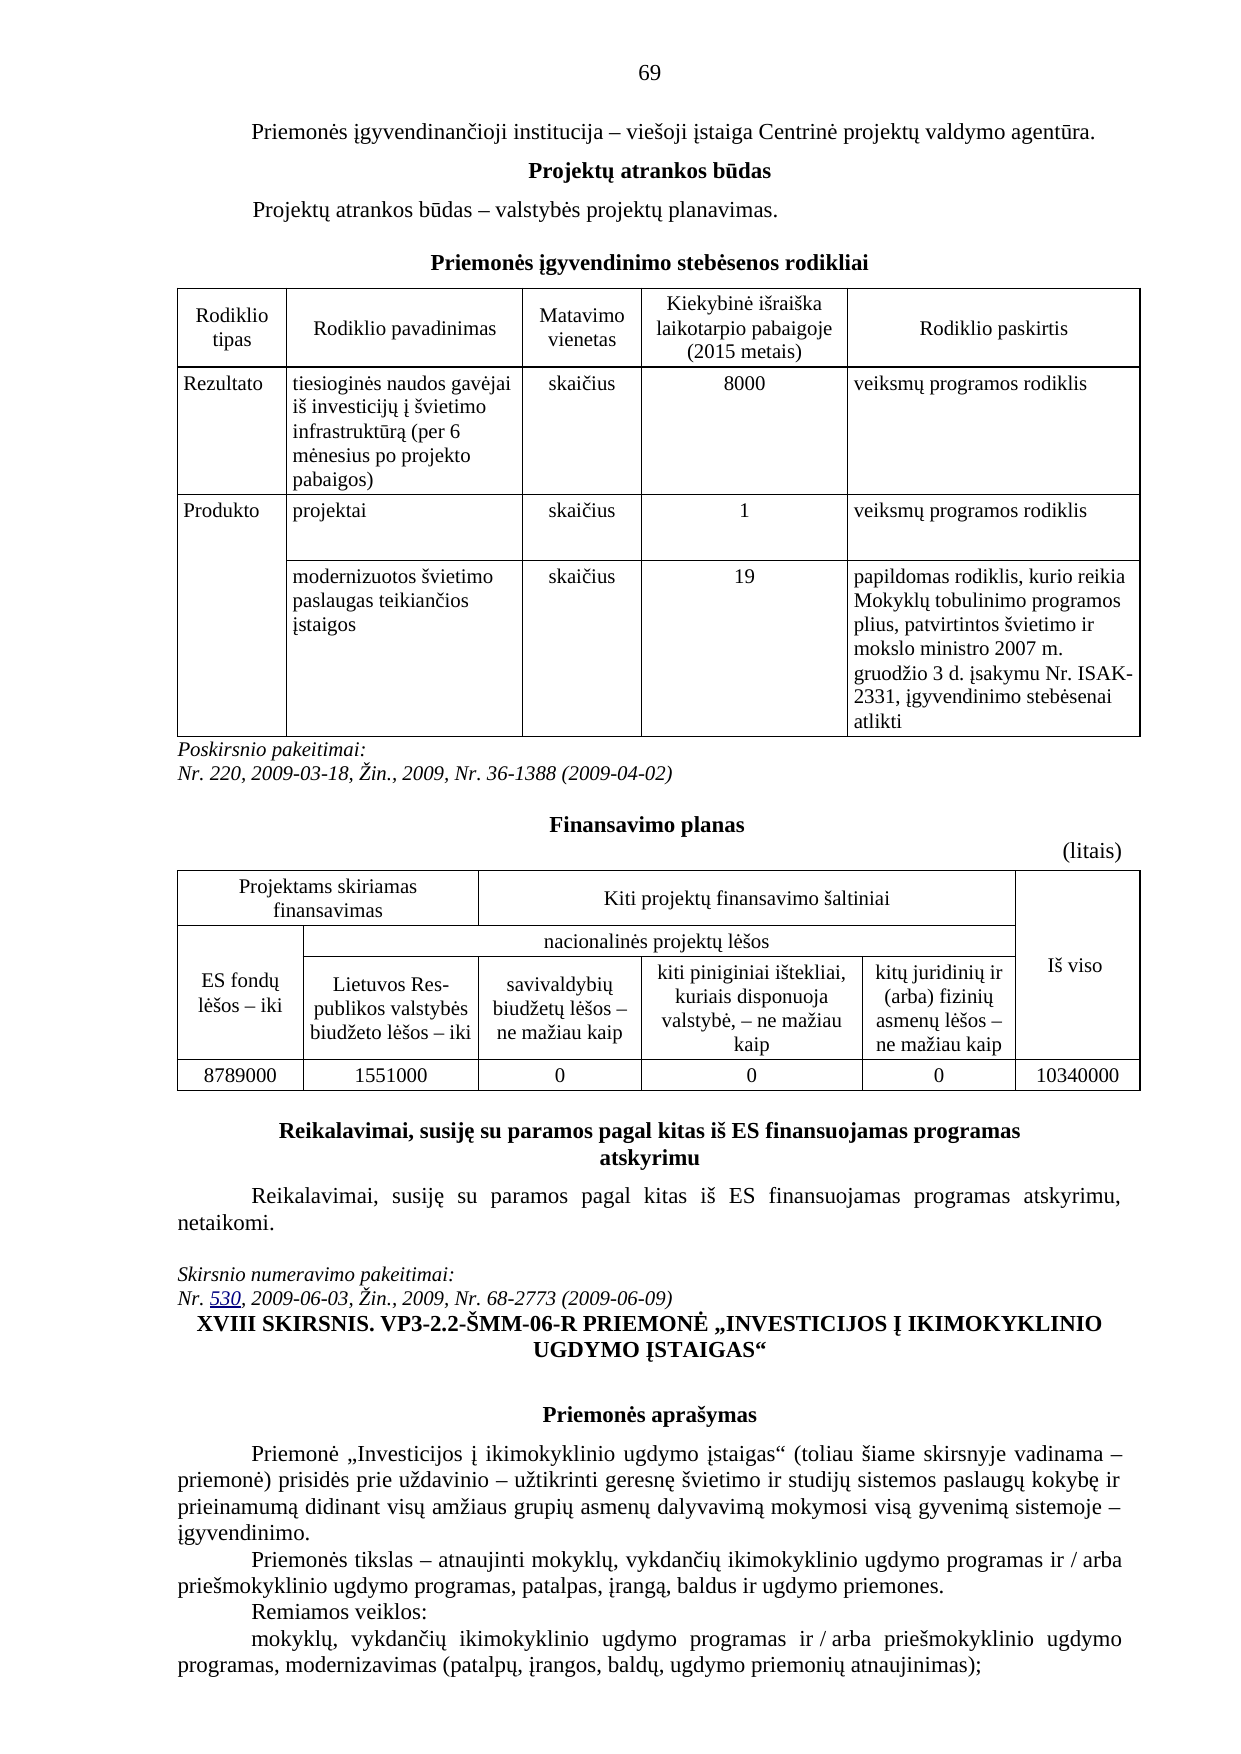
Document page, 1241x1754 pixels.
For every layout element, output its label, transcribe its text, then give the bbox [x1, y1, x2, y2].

text (litais) [177, 837, 1122, 864]
text Poskirsnio pakeitimai: [177, 737, 1122, 761]
table_cell 0 [642, 1060, 862, 1090]
table_cell 1 [642, 495, 847, 560]
table_cell Rezultato [178, 368, 286, 494]
table_header Rodiklio tipas [178, 289, 286, 366]
table_cell 0 [479, 1060, 641, 1090]
table_header Projektams skiriamas finansavimas [178, 871, 478, 925]
text Reikalavimai, susiję su paramos pagal kitas iš ES finansuojamas programas atskyrimu, netaikomi. [177, 1183, 1122, 1235]
table_cell skaičius [523, 561, 641, 736]
table_cell ES fondų lėšos – iki [178, 926, 303, 1059]
table_cell kiti piniginiai ištekliai, kuriais disponuoja valstybė, – ne mažiau kaip [642, 957, 862, 1059]
text mokyklų, vykdančių ikimokyklinio ugdymo programas ir / arba priešmokyklinio ugdymo programas, modernizavimas (patalpų, įrangos, baldų, ugdymo priemonių atnaujinimas); [177, 1625, 1122, 1677]
text XVIII SKIRSNIS. VP3-2.2-ŠMM-06-R PRIEMONĖ „INVESTICIJOS Į IKIMOKYKLINIO UGDYMO ĮSTAIGAS“ [177, 1310, 1122, 1362]
text Priemonė „Investicijos į ikimokyklinio ugdymo įstaigas“ (toliau šiame skirsnyje vadinama – priemonė) prisidės prie uždavinio – užtikrinti geresnę švietimo ir studijų sistemos paslaugų kokybę ir prieinamumą didinant visų amžiaus grupių asmenų dalyvavimą mokymosi visą gyvenimą sistemoje – įgyvendinimo. [177, 1440, 1122, 1546]
table_cell 19 [642, 561, 847, 736]
table_cell skaičius [523, 368, 641, 494]
table_cell modernizuotos švietimo paslaugas teikiančios įstaigos [287, 561, 522, 736]
text Priemonės tikslas – atnaujinti mokyklų, vykdančių ikimokyklinio ugdymo programas ir / arba priešmokyklinio ugdymo programas, patalpas, įrangą, baldus ir ugdymo priemones. [177, 1546, 1122, 1598]
table_cell Lietuvos Res­publikos valsty­bės biudžeto lėšos – iki [304, 957, 478, 1059]
table_cell 10340000 [1016, 1060, 1139, 1090]
text Projektų atrankos būdas [177, 157, 1122, 183]
text Remiamos veiklos: [177, 1598, 1122, 1625]
table_cell kitų juridinių ir (arba) fizinių asmenų lėšos – ne mažiau kaip [863, 957, 1015, 1059]
table_header Rodiklio pavadinimas [287, 289, 522, 366]
table_header Kiti projektų finansavimo šaltiniai [479, 871, 1015, 925]
table_cell veiksmų programos rodiklis [848, 368, 1139, 494]
table_cell tiesioginės naudos gavėjai iš investicijų į švietimo infrastruktūrą (per 6 mėnesius po projekto pabaigos) [287, 368, 522, 494]
text Nr. 220, 2009-03-18, Žin., 2009, Nr. 36-1388 (2009-04-02) [177, 761, 1122, 785]
table_cell 8000 [642, 368, 847, 494]
text Skirsnio numeravimo pakeitimai: [177, 1262, 1122, 1286]
table_header Matavimo vienetas [523, 289, 641, 366]
table_cell nacionalinės projektų lėšos [304, 926, 1015, 956]
table_cell veiksmų programos rodiklis [848, 495, 1139, 560]
table_cell 8789000 [178, 1060, 303, 1090]
table_cell papildomas rodiklis, kurio reikia Mokyklų tobulinimo programos plius, patvirtintos švietimo ir mokslo ministro 2007 m. gruodžio 3 d. įsakymu Nr. ISAK-2331, įgyvendinimo stebėsenai atlikti [848, 561, 1139, 736]
table_cell 0 [863, 1060, 1015, 1090]
table_cell skaičius [523, 495, 641, 560]
text Nr. 530, 2009-06-03, Žin., 2009, Nr. 68-2773 (2009-06-09) [177, 1286, 1122, 1310]
table_cell savivaldybių biudžetų lėšos – ne mažiau kaip [479, 957, 641, 1059]
table_header Iš viso [1016, 871, 1139, 1059]
text Priemonės aprašymas [177, 1401, 1122, 1428]
text Priemonės įgyvendinimo stebėsenos rodikliai [177, 248, 1122, 275]
table_header Rodiklio paskirtis [848, 289, 1139, 366]
text Priemonės įgyvendinančioji institucija – viešoji įstaiga Centrinė projektų valdymo agentūra. [177, 118, 1122, 144]
table_cell 1551000 [304, 1060, 478, 1090]
text Projektų atrankos būdas – valstybės projektų planavimas. [177, 196, 1122, 222]
text Reikalavimai, susiję su paramos pagal kitas iš ES finansuojamas programas atskyrimu [177, 1117, 1122, 1170]
table_cell Produkto [178, 495, 286, 736]
table_header Kiekybinė išraiška laikotarpio pabaigoje (2015 metais) [642, 289, 847, 366]
table_cell projektai [287, 495, 522, 560]
text Finansavimo planas [177, 811, 1122, 837]
